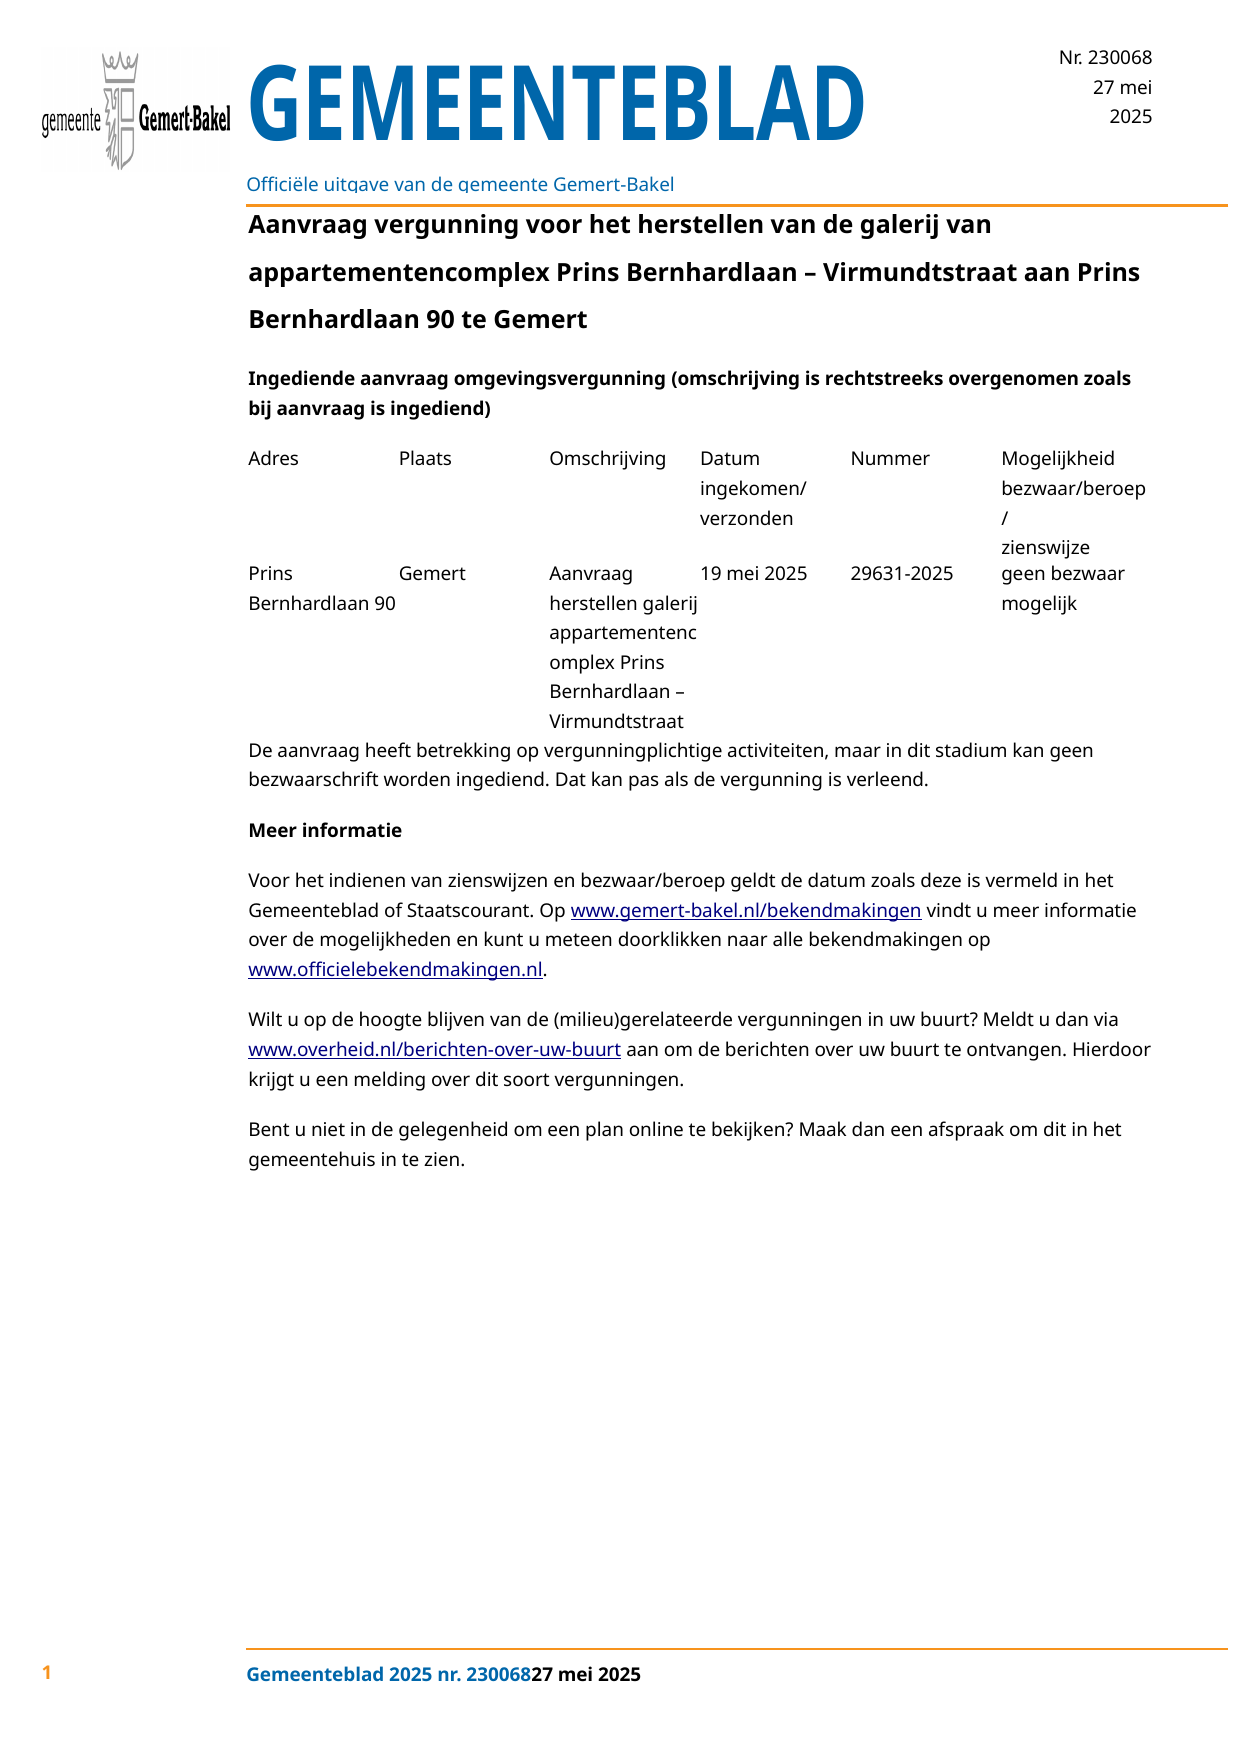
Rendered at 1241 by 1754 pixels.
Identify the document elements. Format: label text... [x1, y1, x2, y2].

text Wilt u op de hoogte blijven van de (milieu)gerelateerde vergunningen in uw buurt? Meldt u dan via www.overheid.nl/berichten-over-uw-buurt aan om de berichten over uw buurt te ontvangen. Hierdoor krijgt u een melding over dit soort vergunningen. [248, 1007, 1152, 1091]
text Ingediende aanvraag omgevingsvergunning (omschrijving is rechtstreeks overgenomen zoals bij aanvraag is ingediend) [248, 366, 1152, 421]
text Voor het indienen van zienswijzen en bezwaar/beroep geldt de datum zoals deze is vermeld in het Gemeenteblad of Staatscourant. Op www.gemert-bakel.nl/bekendmakingen vindt u meer informatie over de mogelijkheden en kunt u meteen doorklikken naar alle bekendmakingen op www.officielebekendmakingen.nl. [248, 867, 1152, 982]
table_cell 19 mei 2025 [700, 560, 850, 734]
table_cell geen bezwaar mogelijk [1001, 560, 1152, 734]
table_header Plaats [399, 446, 549, 560]
table_header Mogelijkheid bezwaar/beroep/ zienswijze [1001, 446, 1152, 560]
text Aanvraag vergunning voor het herstellen van de galerij van appartementencomplex Prins Bernhardlaan – Virmundtstraat aan Prins Bernhardlaan 90 te Gemert [248, 207, 1152, 336]
table_cell Aanvraag herstellen galerij appartementencomplex Prins Bernhardlaan – Virmundtstraat [549, 560, 700, 734]
table_header Omschrijving [549, 446, 700, 560]
table_header Datum ingekomen/ verzonden [700, 446, 850, 560]
table_cell Gemert [399, 560, 549, 734]
table_header Adres [248, 446, 398, 560]
text Meer informatie [248, 817, 1152, 843]
table_header Nummer [850, 446, 1001, 560]
text De aanvraag heeft betrekking op vergunningplichtige activiteiten, maar in dit stadium kan geen bezwaarschrift worden ingediend. Dat kan pas als de vergunning is verleend. [248, 737, 1152, 792]
table_cell 29631-2025 [850, 560, 1001, 734]
table_cell Prins Bernhardlaan 90 [248, 560, 398, 734]
text Bent u niet in de gelegenheid om een plan online te bekijken? Maak dan een afspraak om dit in het gemeentehuis in te zien. [248, 1116, 1152, 1171]
picture [41, 47, 231, 172]
